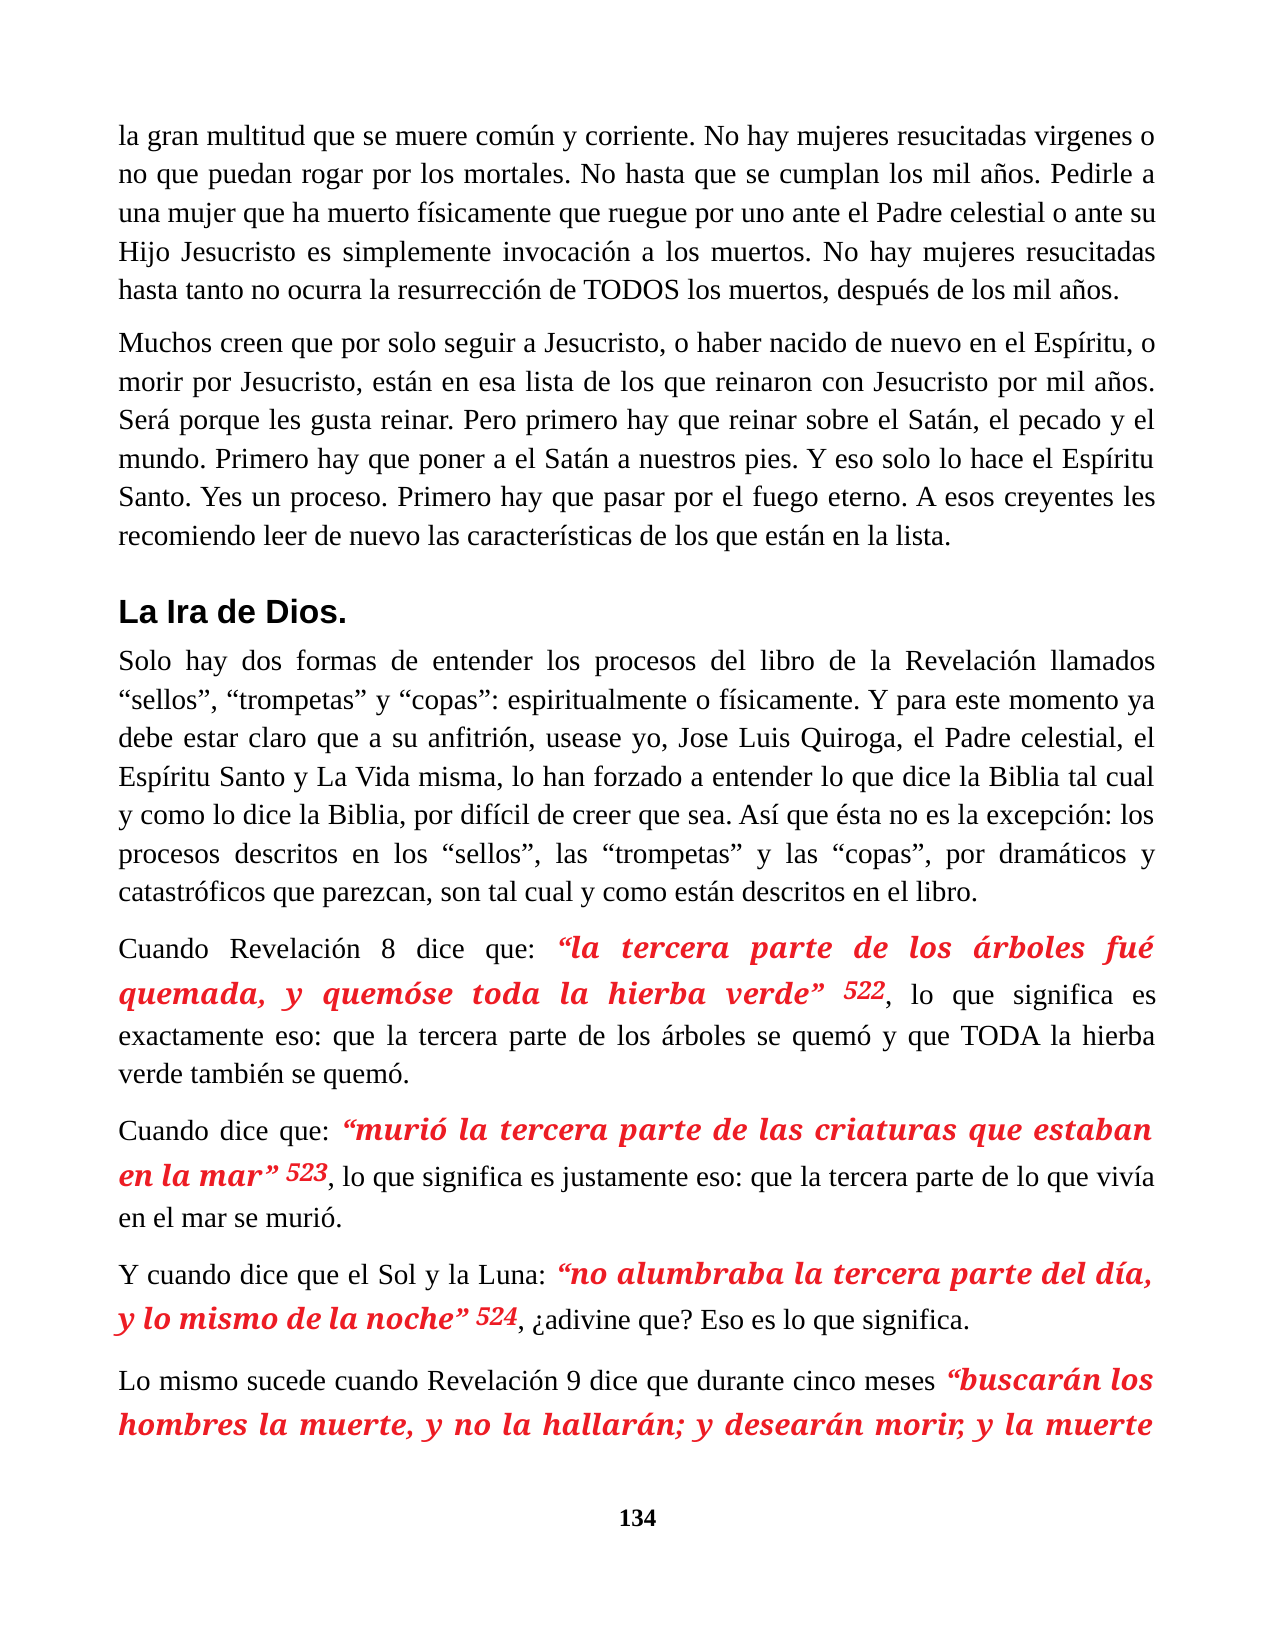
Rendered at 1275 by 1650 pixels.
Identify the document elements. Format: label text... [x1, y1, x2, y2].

text Lo mismo sucede cuando Revelación 9 dice que durante cinco meses “buscarán los hombres la muerte, y no la hallarán; y desearán morir, y la muerte [118, 1359, 1157, 1444]
text Cuando dice que: “murió la tercera parte de las criaturas que estaban en la mar” , lo que significa es justamente eso: que la tercera parte de lo que vivía en el mar se murió. [118, 1109, 1157, 1233]
text Solo hay dos formas de entender los procesos del libro de la Revelación llamados “sellos”, “trompetas” y “copas”: espiritualmente o físicamente. Y para este momento ya debe estar claro que a su anfitrión, usease yo, Jose Luis Quiroga, el Padre celestial, el Espíritu Santo y La Vida misma, lo han forzado a entender lo que dice la Biblia tal cual y como lo dice la Biblia, por difícil de creer que sea. Así que ésta no es la excepción: los procesos descritos en los “sellos”, las “trompetas” y las “copas”, por dramáticos y catastróficos que parezcan, son tal cual y como están descritos en el libro. [118, 643, 1157, 908]
subtitle La Ira de Dios. [118, 592, 1157, 631]
text Y cuando dice que el Sol y la Luna: “no alumbraba la tercera parte del día, y lo mismo de la noche” , ¿adivine que? Eso es lo que significa. [118, 1253, 1157, 1338]
text la gran multitud que se muere común y corriente. No hay mujeres resucitadas virgenes o no que puedan rogar por los mortales. No hasta que se cumplan los mil años. Pedirle a una mujer que ha muerto físicamente que ruegue por uno ante el Padre celestial o ante su Hijo Jesucristo es simplemente invocación a los muertos. No hay mujeres resucitadas hasta tanto no ocurra la resurrección de TODOS los muertos, después de los mil años. [118, 118, 1157, 306]
text Cuando Revelación 8 dice que: “la tercera parte de los árboles fué quemada, y quemóse toda la hierba verde” , lo que significa es exactamente eso: que la tercera parte de los árboles se quemó y que TODA la hierba verde también se quemó. [118, 928, 1157, 1090]
text Muchos creen que por solo seguir a Jesucristo, o haber nacido de nuevo en el Espíritu, o morir por Jesucristo, están en esa lista de los que reinaron con Jesucristo por mil años. Será porque les gusta reinar. Pero primero hay que reinar sobre el Satán, el pecado y el mundo. Primero hay que poner a el Satán a nuestros pies. Y eso solo lo hace el Espíritu Santo. Yes un proceso. Primero hay que pasar por el fuego eterno. A esos creyentes les recomiendo leer de nuevo las características de los que están en la lista. [118, 325, 1157, 552]
